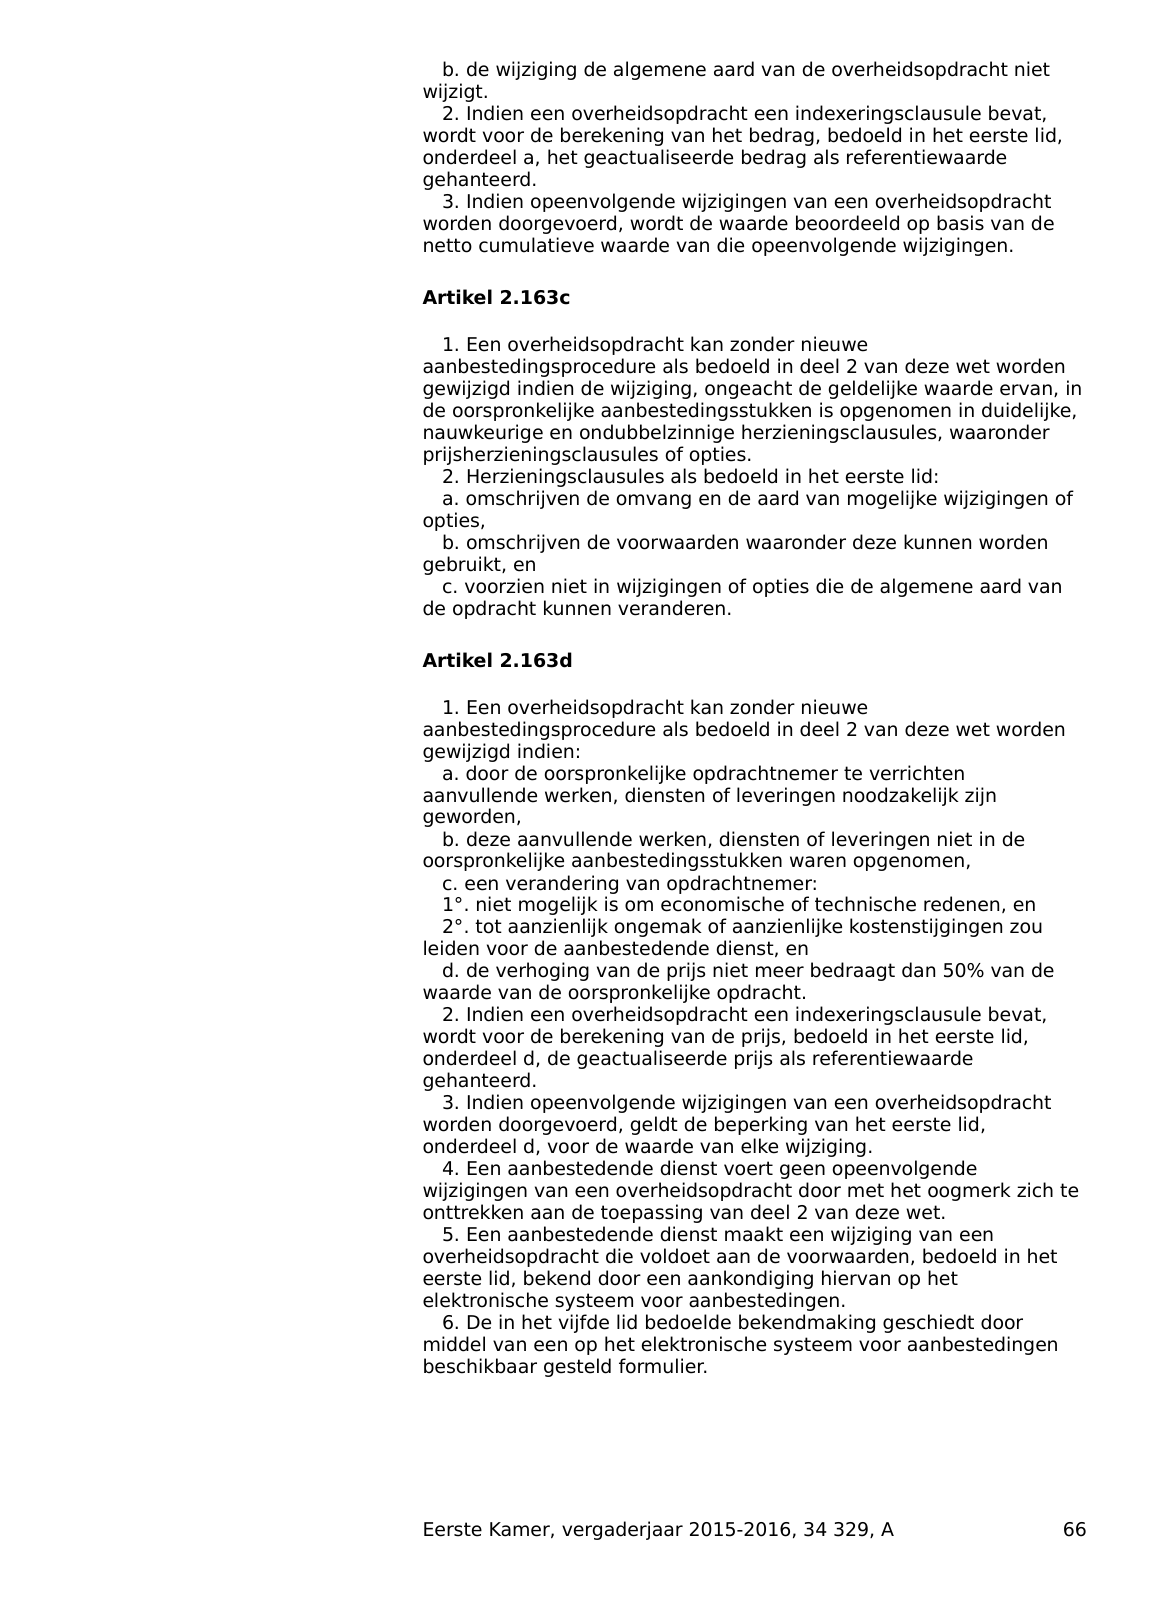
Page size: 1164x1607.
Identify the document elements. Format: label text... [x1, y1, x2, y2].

subtitle Artikel 2.163c [422, 287, 1087, 309]
text a. door de oorspronkelijke opdrachtnemer te verrichten aanvullende werken, diensten of leveringen noodzakelijk zijn geworden, [422, 762, 1087, 828]
text 2. Indien een overheidsopdracht een indexeringsclausule bevat, wordt voor de berekening van de prijs, bedoeld in het eerste lid, onderdeel d, de geactualiseerde prijs als referentiewaarde gehanteerd. [422, 1004, 1087, 1092]
text d. de verhoging van de prijs niet meer bedraagt dan 50% van de waarde van de oorspronkelijke opdracht. [422, 960, 1087, 1004]
text 2°. tot aanzienlijk ongemak of aanzienlijke kostenstijgingen zou leiden voor de aanbestedende dienst, en [422, 916, 1087, 960]
text 4. Een aanbestedende dienst voert geen opeenvolgende wijzigingen van een overheidsopdracht door met het oogmerk zich te onttrekken aan de toepassing van deel 2 van deze wet. [422, 1158, 1087, 1224]
text 1. Een overheidsopdracht kan zonder nieuwe aanbestedingsprocedure als bedoeld in deel 2 van deze wet worden gewijzigd indien: [422, 697, 1087, 762]
text 1. Een overheidsopdracht kan zonder nieuwe aanbestedingsprocedure als bedoeld in deel 2 van deze wet worden gewijzigd indien de wijziging, ongeacht de geldelijke waarde ervan, in de oorspronkelijke aanbestedingsstukken is opgenomen in duidelijke, nauwkeurige en ondubbelzinnige herzieningsclausules, waaronder prijsherzieningsclausules of opties. [422, 334, 1087, 466]
text 3. Indien opeenvolgende wijzigingen van een overheidsopdracht worden doorgevoerd, wordt de waarde beoordeeld op basis van de netto cumulatieve waarde van die opeenvolgende wijzigingen. [422, 191, 1087, 257]
text b. deze aanvullende werken, diensten of leveringen niet in de oorspronkelijke aanbestedingsstukken waren opgenomen, [422, 828, 1087, 872]
text b. omschrijven de voorwaarden waaronder deze kunnen worden gebruikt, en [422, 532, 1087, 576]
text a. omschrijven de omvang en de aard van mogelijke wijzigingen of opties, [422, 488, 1087, 532]
text 5. Een aanbestedende dienst maakt een wijziging van een overheidsopdracht die voldoet aan de voorwaarden, bedoeld in het eerste lid, bekend door een aankondiging hiervan op het elektronische systeem voor aanbestedingen. [422, 1224, 1087, 1312]
text c. een verandering van opdrachtnemer: [422, 872, 1087, 894]
subtitle Artikel 2.163d [422, 649, 1087, 672]
text 2. Indien een overheidsopdracht een indexeringsclausule bevat, wordt voor de berekening van het bedrag, bedoeld in het eerste lid, onderdeel a, het geactualiseerde bedrag als referentiewaarde gehanteerd. [422, 103, 1087, 191]
text 2. Herzieningsclausules als bedoeld in het eerste lid: [422, 466, 1087, 488]
text c. voorzien niet in wijzigingen of opties die de algemene aard van de opdracht kunnen veranderen. [422, 576, 1087, 619]
text 3. Indien opeenvolgende wijzigingen van een overheidsopdracht worden doorgevoerd, geldt de beperking van het eerste lid, onderdeel d, voor de waarde van elke wijziging. [422, 1092, 1087, 1158]
text 1°. niet mogelijk is om economische of technische redenen, en [422, 894, 1087, 916]
text 6. De in het vijfde lid bedoelde bekendmaking geschiedt door middel van een op het elektronische systeem voor aanbestedingen beschikbaar gesteld formulier. [422, 1312, 1087, 1378]
text b. de wijziging de algemene aard van de overheidsopdracht niet wijzigt. [422, 59, 1087, 103]
